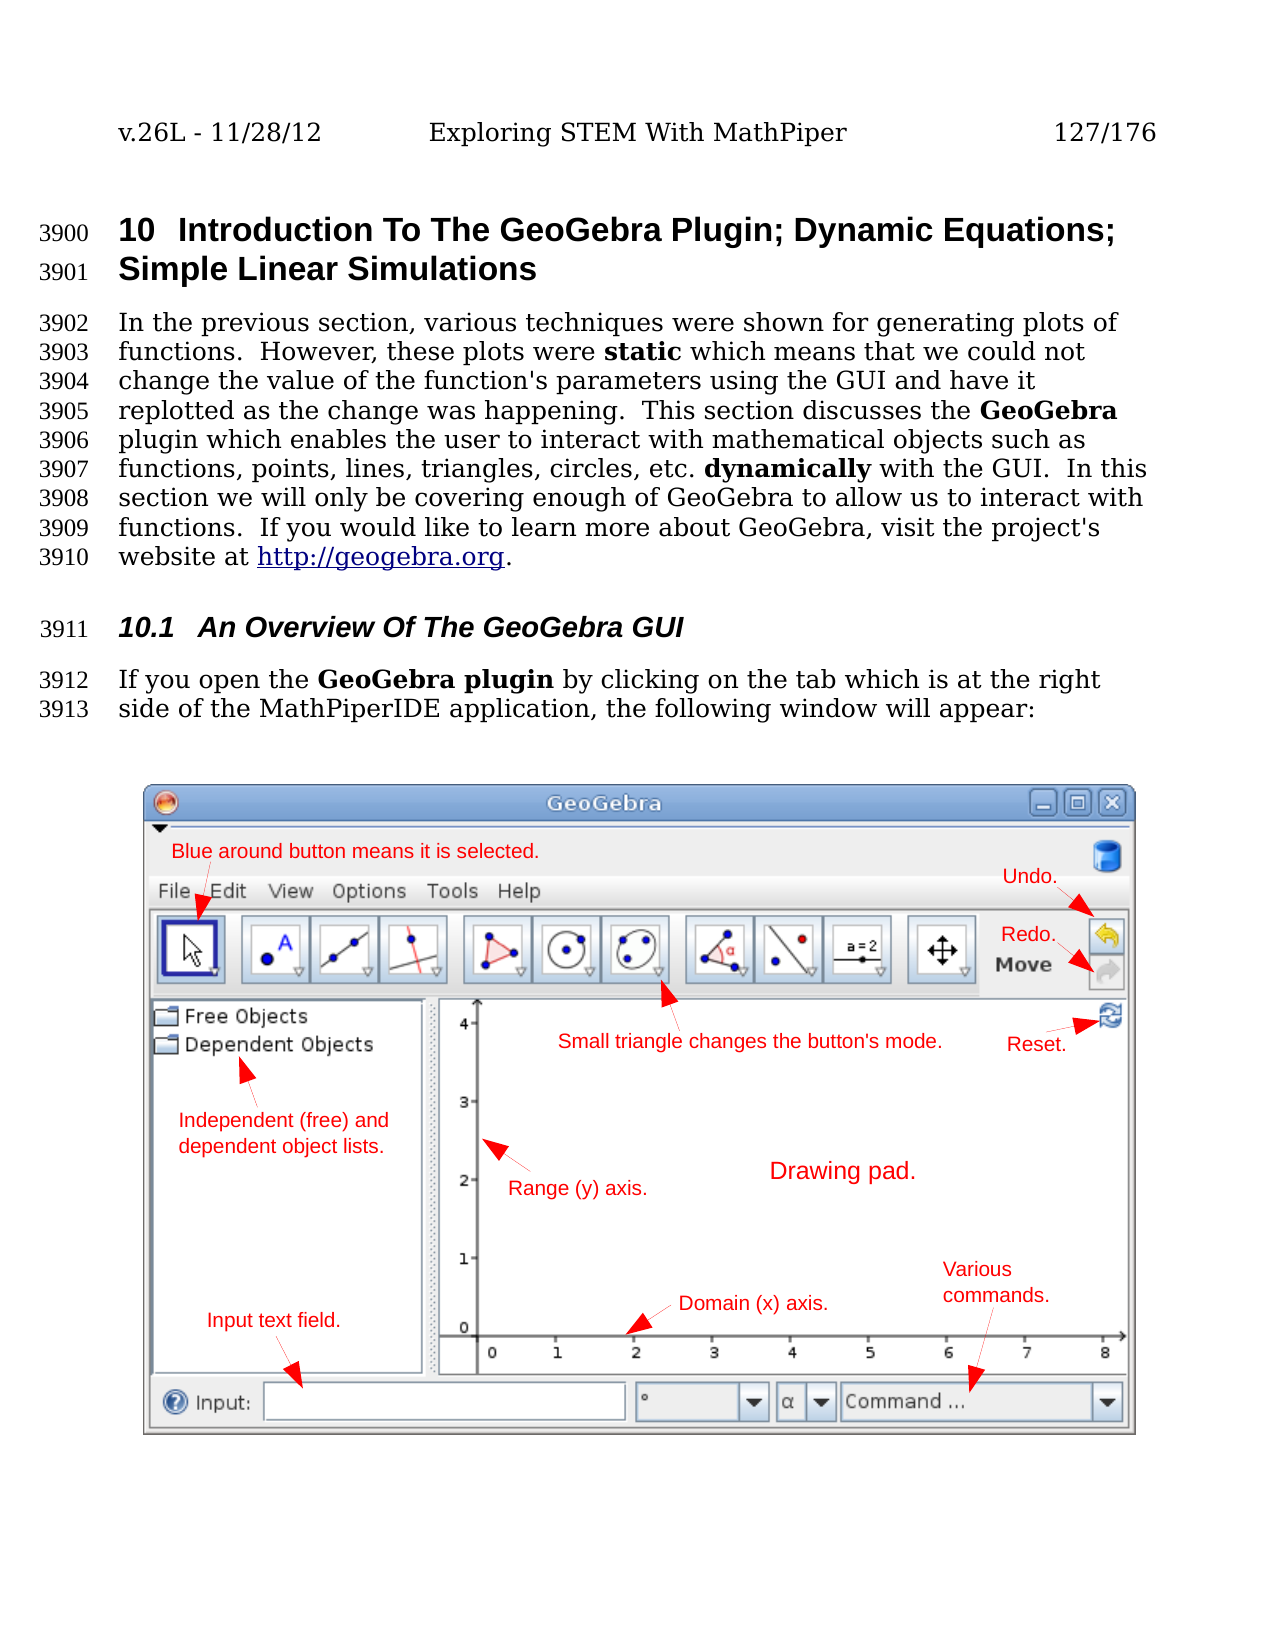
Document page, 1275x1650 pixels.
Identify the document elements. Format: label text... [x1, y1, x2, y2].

subtitle An Overview Of The GeoGebra GUI [118, 610, 1157, 644]
text In the previous section, various techniques were shown for generating plots of functions. However, these plots were static which means that we could not change the value of the function's parameters using the GUI and have it replotted as the change was happening. This section discusses the GeoGebra plugin which enables the user to interact with mathematical objects such as functions, points, lines, triangles, circles, etc. dynamically with the GUI. In this section we will only be covering enough of GeoGebra to allow us to interact with functions. If you would like to learn more about GeoGebra, visit the project's website at http://geogebra.org. [118, 308, 1157, 571]
text If you open the GeoGebra plugin by clicking on the tab which is at the right side of the MathPiperIDE application, the following window will appear: [118, 665, 1157, 723]
subtitle Introduction To The GeoGebra Plugin; Dynamic Equations; Simple Linear Simulations [118, 210, 1157, 287]
